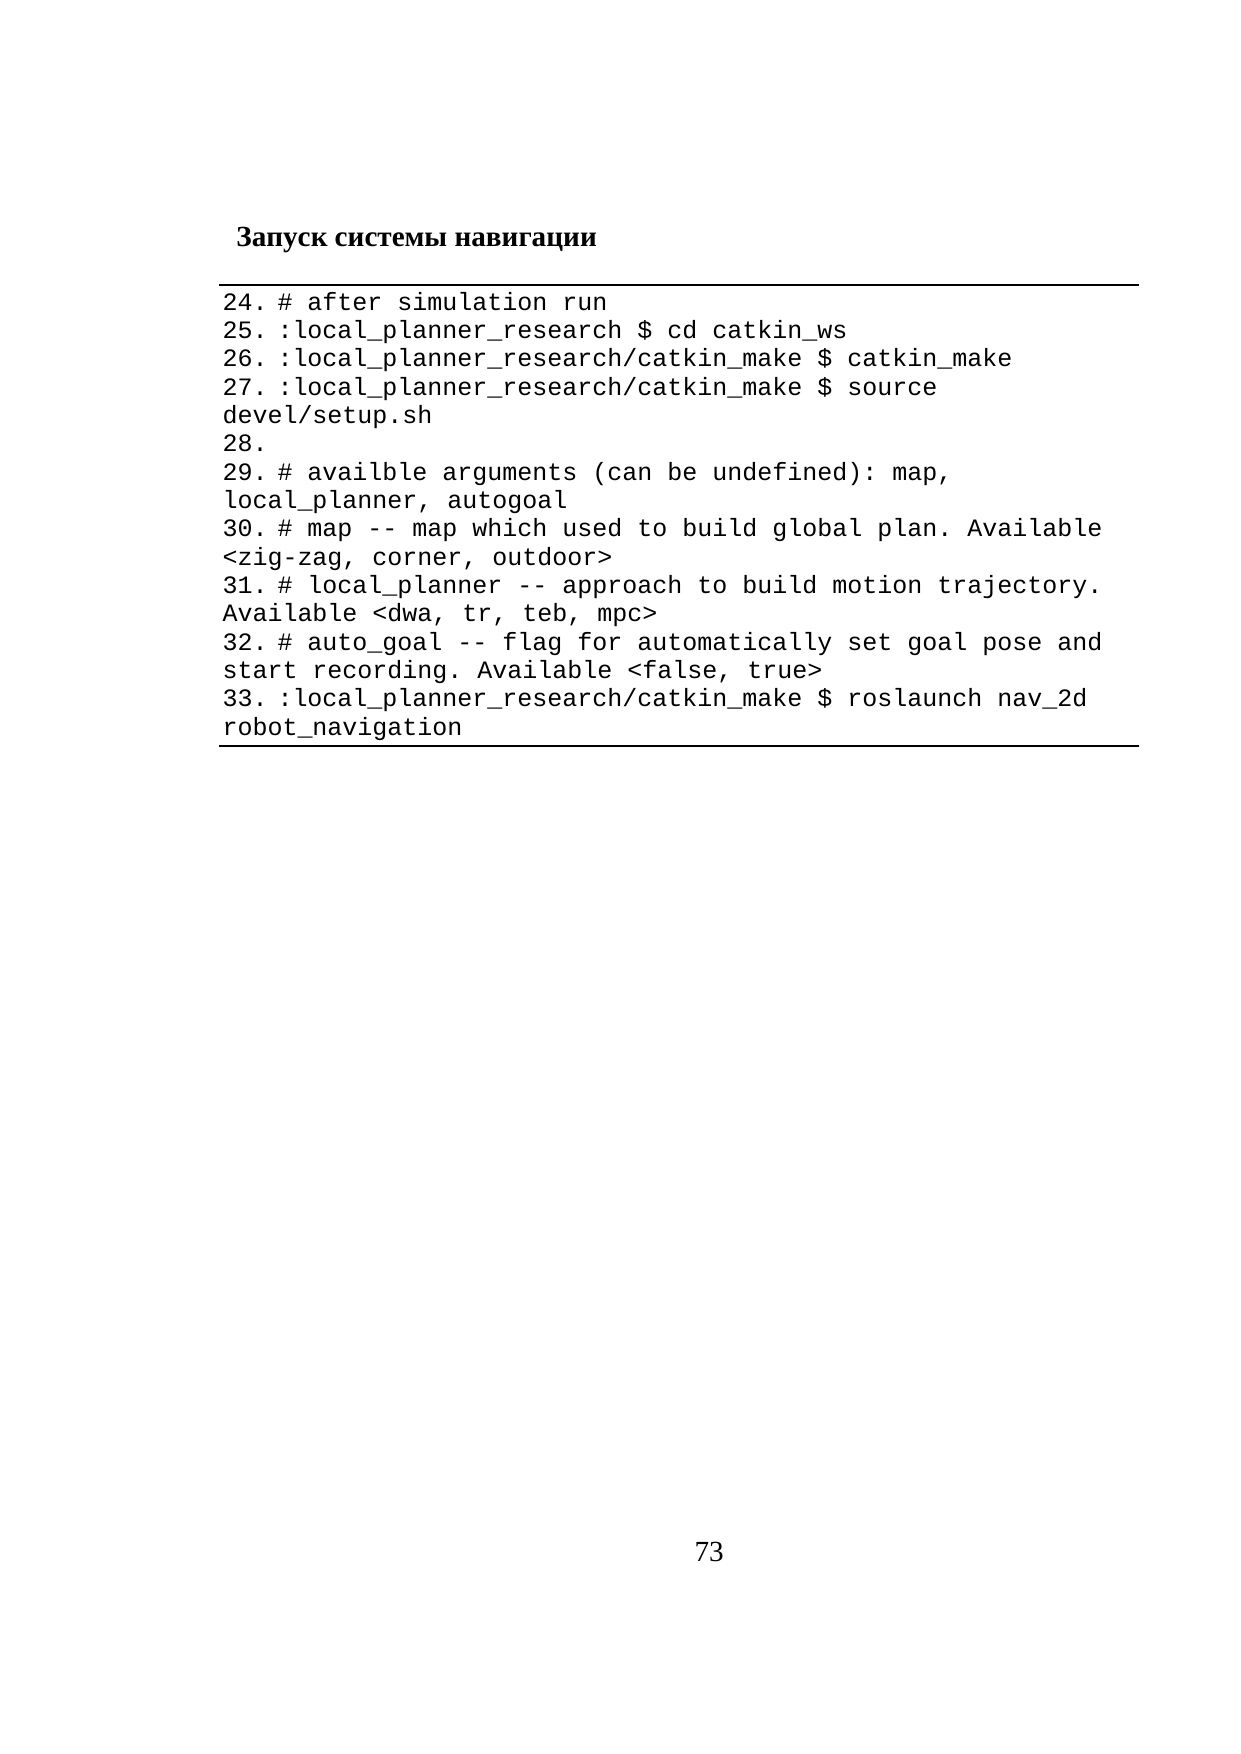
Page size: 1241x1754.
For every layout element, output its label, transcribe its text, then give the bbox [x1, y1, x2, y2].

list # after simulation run [219, 286, 1139, 313]
list :local_planner_research/catkin_make $ roslaunch nav_2d robot_navigation [219, 681, 1139, 745]
list # availble arguments (can be undefined): map, local_planner, autogoal [219, 454, 1139, 511]
list # map -- map which used to build global plan. Available <zig-zag, corner, outdoor> [219, 511, 1139, 568]
list :local_planner_research/catkin_make $ source devel/setup.sh [219, 369, 1139, 431]
list # auto_goal -- flag for automatically set goal pose and start recording. Available <false, true> [219, 624, 1139, 681]
list # local_planner -- approach to build motion trajectory. Available <dwa, tr, teb, mpc> [219, 568, 1139, 624]
list :local_planner_research $ cd catkin_ws [219, 313, 1139, 341]
text Запуск системы навигации [177, 219, 1181, 253]
list :local_planner_research/catkin_make $ catkin_make [219, 341, 1139, 369]
